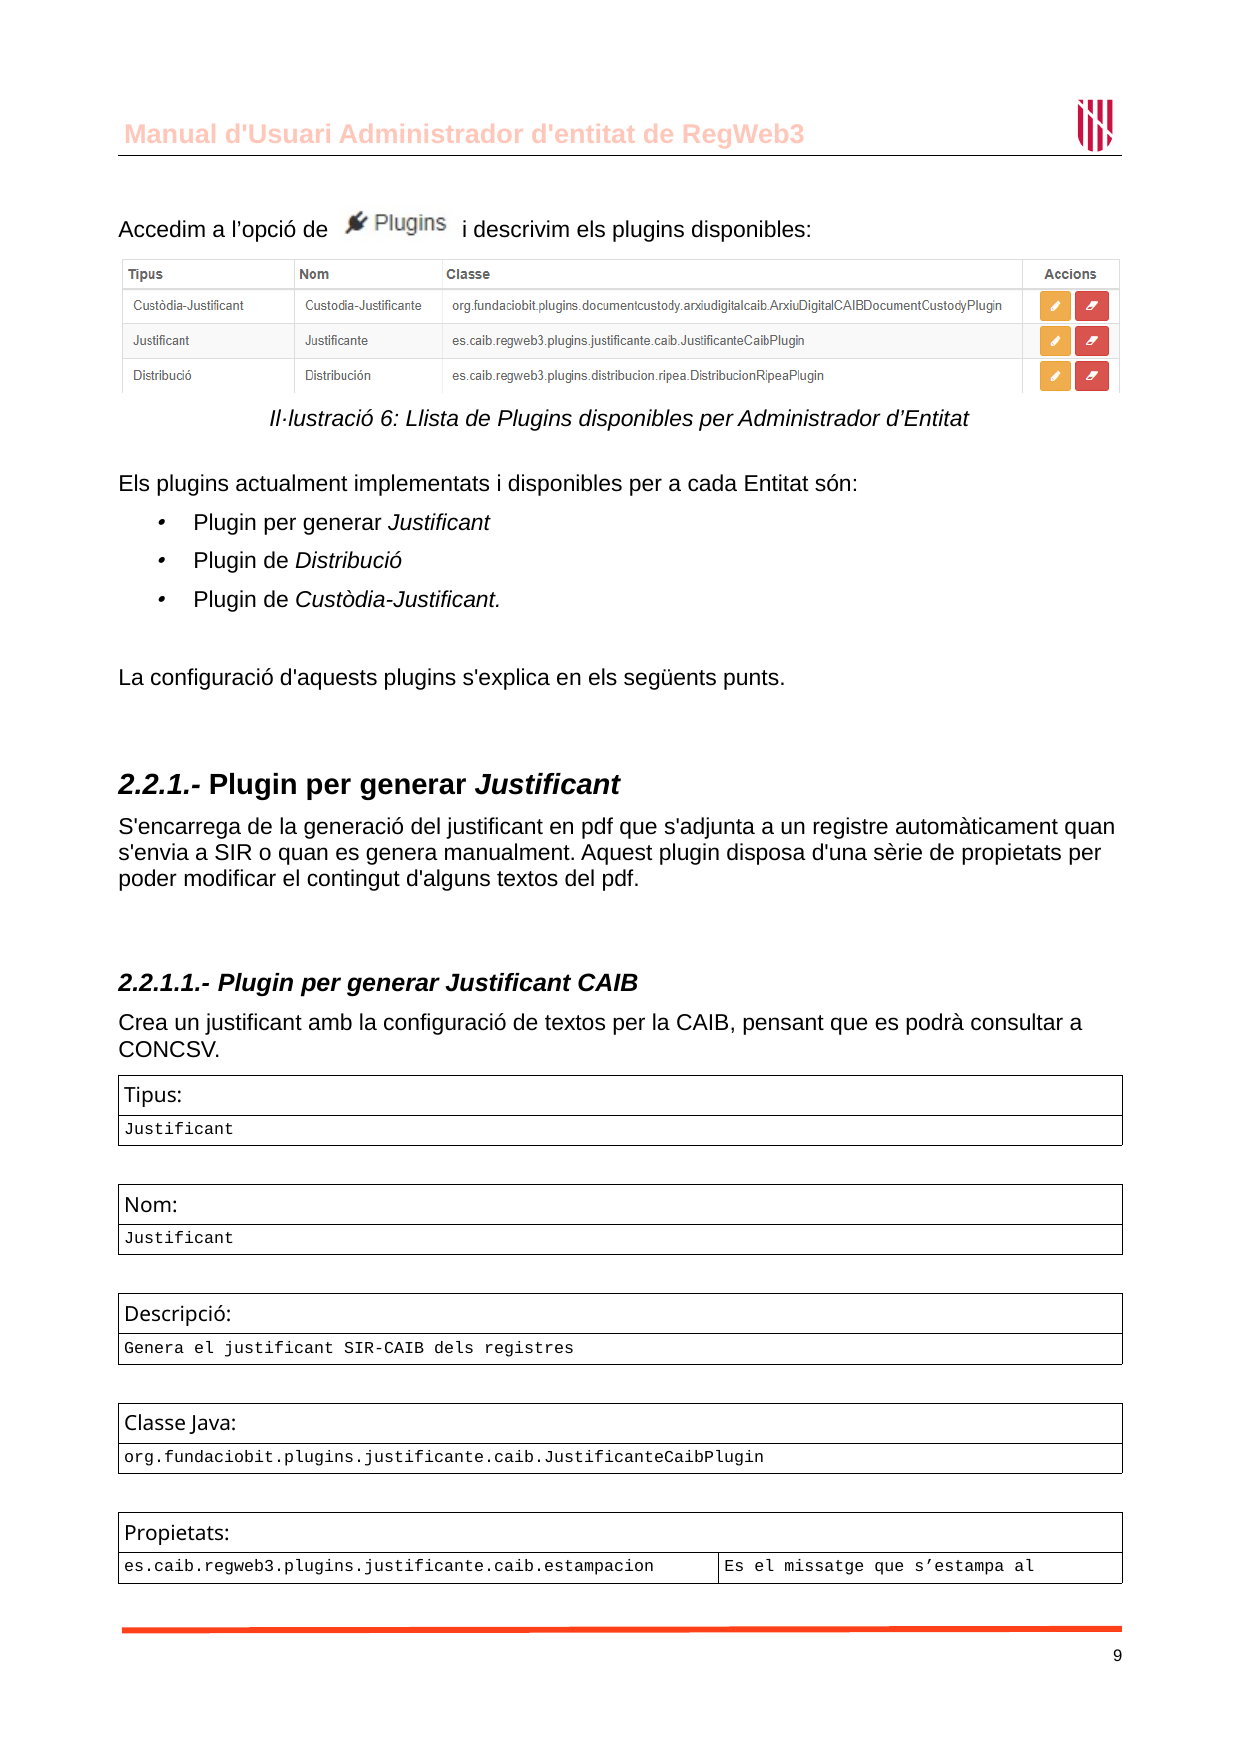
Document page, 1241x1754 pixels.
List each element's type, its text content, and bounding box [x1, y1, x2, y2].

table_cell org.fundaciobit.plugins.justificante.caib.JustificanteCaibPlugin [119, 1444, 1122, 1473]
text Crea un justificant amb la configuració de textos per la CAIB, pensant que es podrà consultar a CONCSV. [118, 1009, 1122, 1062]
table_cell Justificant [119, 1225, 1122, 1254]
text S'encarrega de la generació del justificant en pdf que s'adjunta a un registre automàticament quan s'envia a SIR o quan es genera manualment. Aquest plugin disposa d'una sèrie de propietats per poder modificar el contingut d'alguns textos del pdf. [118, 813, 1122, 892]
text Els plugins actualment implementats i disponibles per a cada Entitat són: [118, 470, 1122, 496]
text Accedim a l’opció de [118, 216, 339, 242]
table_header Classe Java: [119, 1404, 1122, 1443]
table_cell Es el missatge que s’estampa al [719, 1553, 1122, 1582]
table_header Descripció: [119, 1294, 1122, 1333]
list Plugin de Custòdia-Justificant. [156, 586, 1122, 613]
subtitle Plugin per generar Justificant [118, 767, 1122, 800]
subtitle Plugin per generar Justificant CAIB [118, 968, 1122, 997]
list Plugin de Distribució [156, 547, 1122, 574]
text i descrivim els plugins disponibles: [459, 216, 1122, 242]
table_cell Genera el justificant SIR-CAIB dels registres [119, 1334, 1122, 1364]
picture [339, 205, 459, 242]
table_cell es.caib.regweb3.plugins.justificante.caib.estampacion [119, 1553, 718, 1582]
text Il·lustració 6: Llista de Plugins disponibles per Administrador d’Entitat [118, 404, 1122, 431]
text La configuració d'aquests plugins s'explica en els següents punts. [118, 664, 1122, 690]
picture [1075, 97, 1115, 153]
list Plugin per generar Justificant [156, 508, 1122, 535]
table_header Propietats: [119, 1513, 1122, 1552]
table_cell Justificant [119, 1116, 1122, 1145]
table_header Tipus: [119, 1076, 1122, 1114]
table_header Nom: [119, 1185, 1122, 1224]
